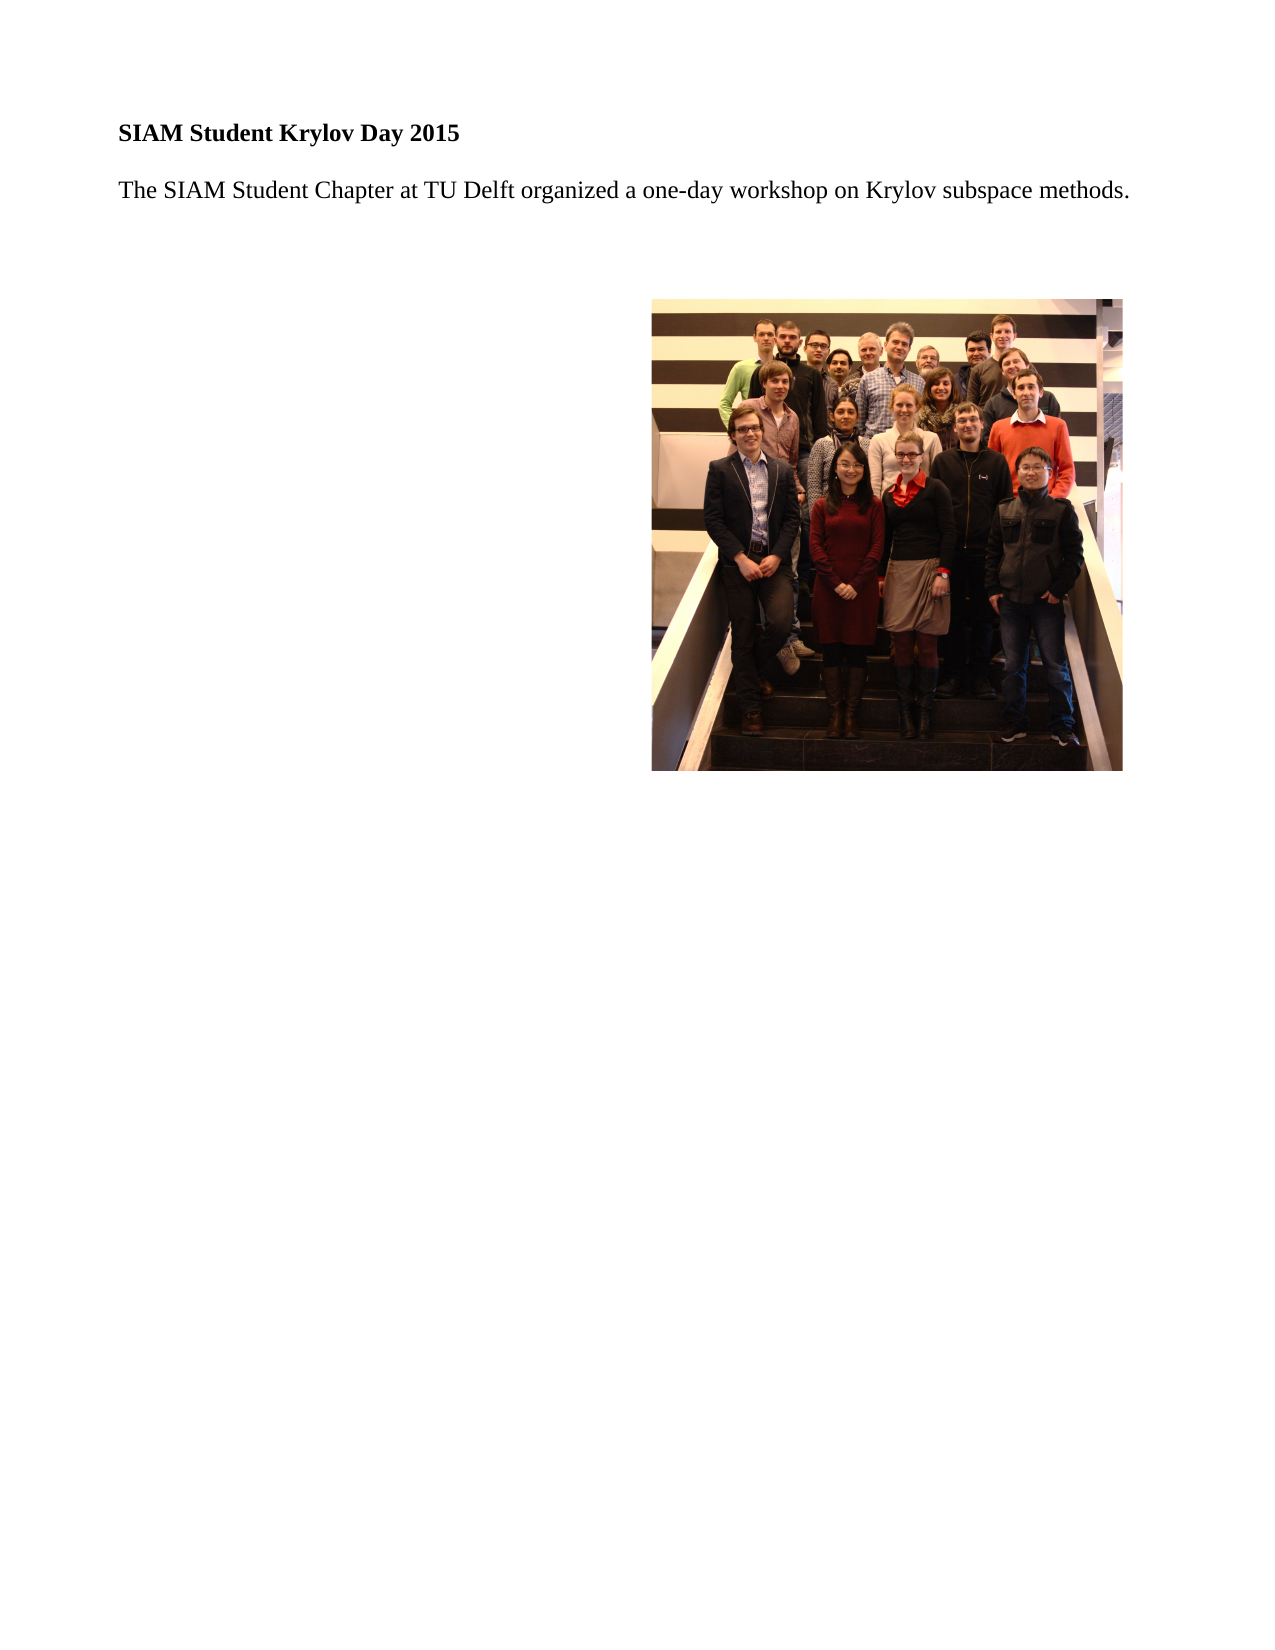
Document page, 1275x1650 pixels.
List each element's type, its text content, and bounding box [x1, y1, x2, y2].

text The SIAM Student Chapter at TU Delft organized a one-day workshop on Krylov subspace methods. [118, 176, 1157, 204]
text SIAM Student Krylov Day 2015 [118, 118, 1157, 147]
picture [651, 299, 1123, 771]
